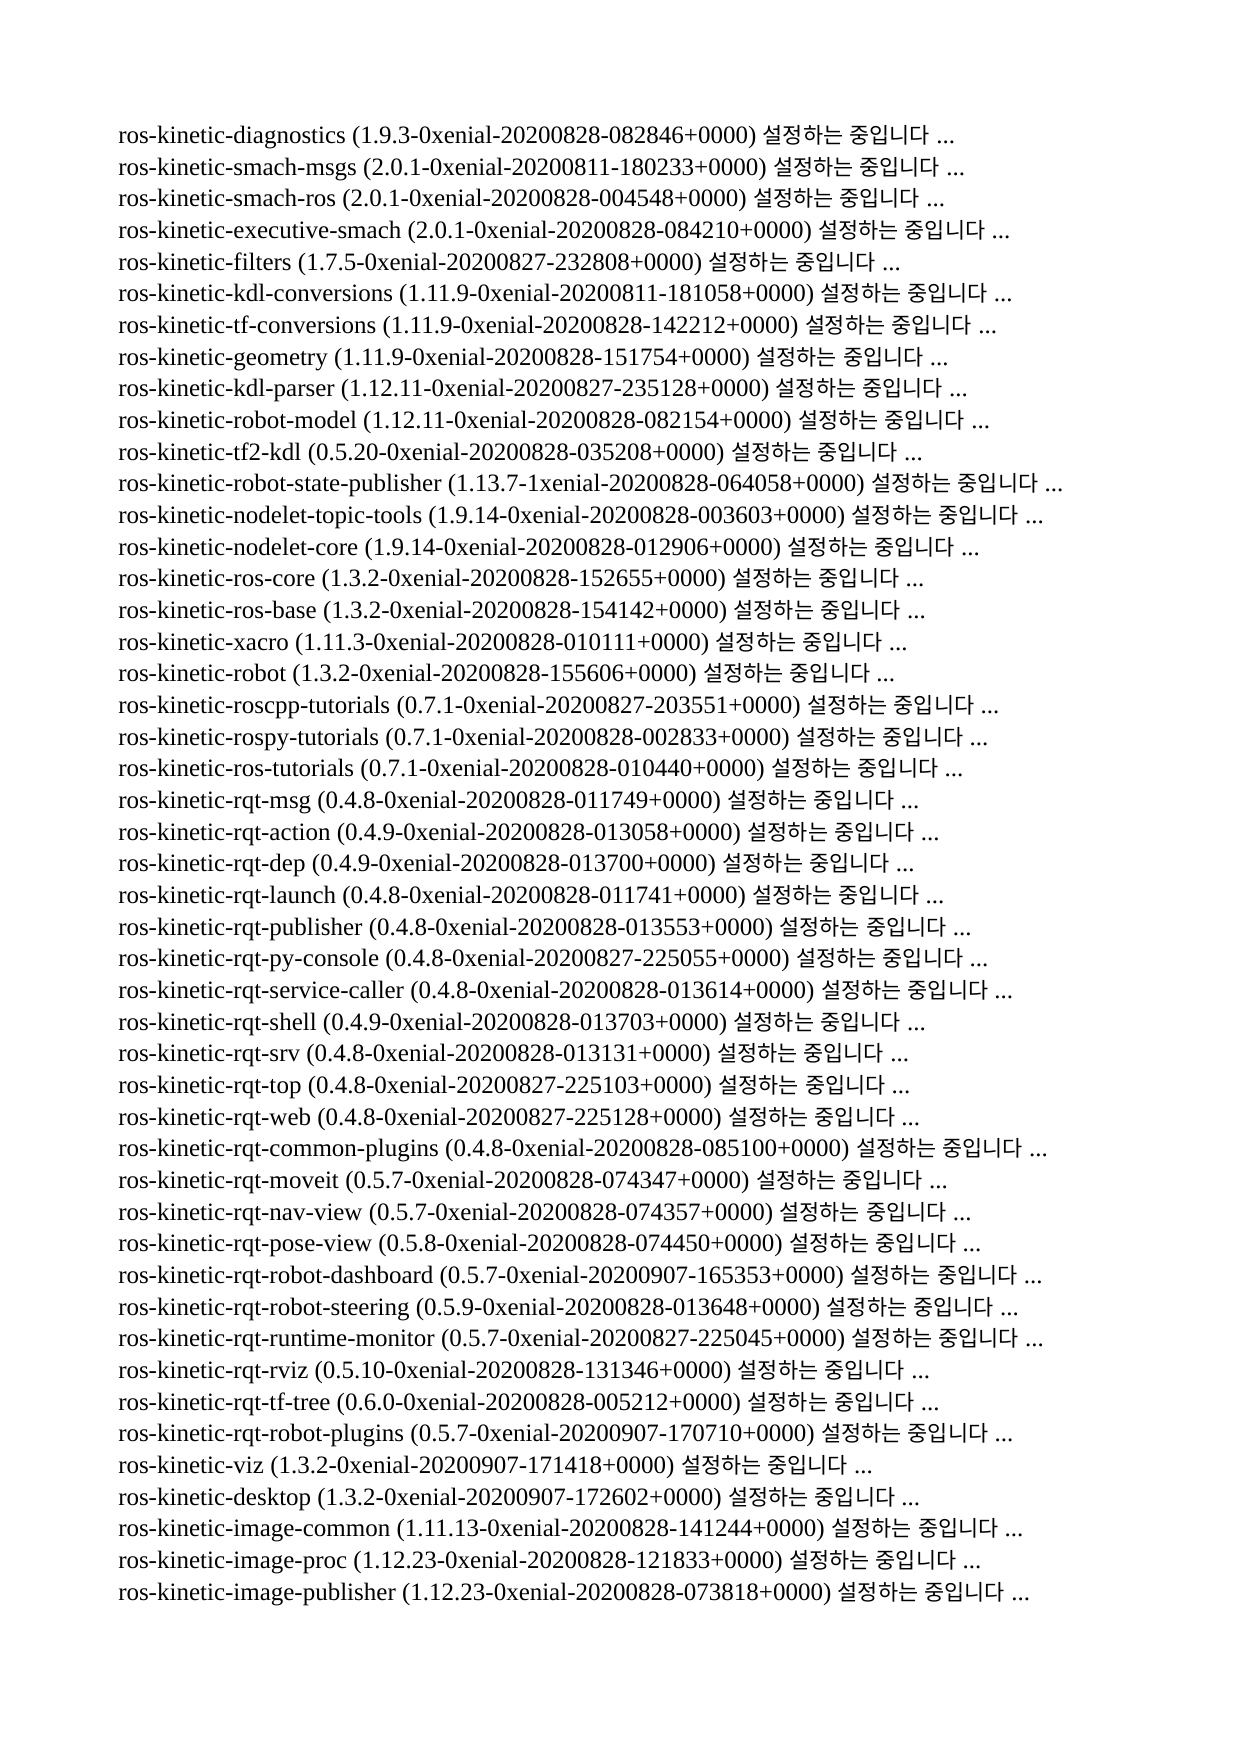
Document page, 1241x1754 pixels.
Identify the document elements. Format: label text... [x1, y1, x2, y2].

text ros-kinetic-rqt-runtime-monitor (0.5.7-0xenial-20200827-225045+0000) 설정하는 중입니다 ... [118, 1321, 1122, 1353]
text ros-kinetic-rqt-srv (0.4.8-0xenial-20200828-013131+0000) 설정하는 중입니다 ... [118, 1036, 1122, 1068]
text ros-kinetic-ros-base (1.3.2-0xenial-20200828-154142+0000) 설정하는 중입니다 ... [118, 593, 1122, 625]
text ros-kinetic-image-common (1.11.13-0xenial-20200828-141244+0000) 설정하는 중입니다 ... [118, 1511, 1122, 1543]
text ros-kinetic-rqt-publisher (0.4.8-0xenial-20200828-013553+0000) 설정하는 중입니다 ... [118, 910, 1122, 941]
text ros-kinetic-rqt-service-caller (0.4.8-0xenial-20200828-013614+0000) 설정하는 중입니다 ... [118, 973, 1122, 1005]
text ros-kinetic-viz (1.3.2-0xenial-20200907-171418+0000) 설정하는 중입니다 ... [118, 1448, 1122, 1480]
text ros-kinetic-rqt-action (0.4.9-0xenial-20200828-013058+0000) 설정하는 중입니다 ... [118, 815, 1122, 846]
text ros-kinetic-rqt-tf-tree (0.6.0-0xenial-20200828-005212+0000) 설정하는 중입니다 ... [118, 1385, 1122, 1416]
text ros-kinetic-image-publisher (1.12.23-0xenial-20200828-073818+0000) 설정하는 중입니다 ... [118, 1575, 1122, 1606]
text ros-kinetic-image-proc (1.12.23-0xenial-20200828-121833+0000) 설정하는 중입니다 ... [118, 1543, 1122, 1575]
text ros-kinetic-rqt-common-plugins (0.4.8-0xenial-20200828-085100+0000) 설정하는 중입니다 ... [118, 1131, 1122, 1163]
text ros-kinetic-rqt-robot-plugins (0.5.7-0xenial-20200907-170710+0000) 설정하는 중입니다 ... [118, 1416, 1122, 1448]
text ros-kinetic-rqt-robot-dashboard (0.5.7-0xenial-20200907-165353+0000) 설정하는 중입니다 ... [118, 1258, 1122, 1290]
text ros-kinetic-rqt-robot-steering (0.5.9-0xenial-20200828-013648+0000) 설정하는 중입니다 ... [118, 1290, 1122, 1321]
text ros-kinetic-ros-tutorials (0.7.1-0xenial-20200828-010440+0000) 설정하는 중입니다 ... [118, 751, 1122, 783]
text ros-kinetic-robot-model (1.12.11-0xenial-20200828-082154+0000) 설정하는 중입니다 ... [118, 403, 1122, 435]
text ros-kinetic-rospy-tutorials (0.7.1-0xenial-20200828-002833+0000) 설정하는 중입니다 ... [118, 720, 1122, 751]
text ros-kinetic-nodelet-topic-tools (1.9.14-0xenial-20200828-003603+0000) 설정하는 중입니다 ... [118, 498, 1122, 530]
text ros-kinetic-rqt-top (0.4.8-0xenial-20200827-225103+0000) 설정하는 중입니다 ... [118, 1068, 1122, 1100]
text ros-kinetic-rqt-moveit (0.5.7-0xenial-20200828-074347+0000) 설정하는 중입니다 ... [118, 1163, 1122, 1195]
text ros-kinetic-nodelet-core (1.9.14-0xenial-20200828-012906+0000) 설정하는 중입니다 ... [118, 530, 1122, 561]
text ros-kinetic-smach-msgs (2.0.1-0xenial-20200811-180233+0000) 설정하는 중입니다 ... [118, 150, 1122, 181]
text ros-kinetic-filters (1.7.5-0xenial-20200827-232808+0000) 설정하는 중입니다 ... [118, 245, 1122, 276]
text ros-kinetic-robot (1.3.2-0xenial-20200828-155606+0000) 설정하는 중입니다 ... [118, 656, 1122, 688]
text ros-kinetic-smach-ros (2.0.1-0xenial-20200828-004548+0000) 설정하는 중입니다 ... [118, 181, 1122, 213]
text ros-kinetic-rqt-py-console (0.4.8-0xenial-20200827-225055+0000) 설정하는 중입니다 ... [118, 941, 1122, 973]
text ros-kinetic-rqt-shell (0.4.9-0xenial-20200828-013703+0000) 설정하는 중입니다 ... [118, 1005, 1122, 1036]
text ros-kinetic-ros-core (1.3.2-0xenial-20200828-152655+0000) 설정하는 중입니다 ... [118, 561, 1122, 593]
text ros-kinetic-roscpp-tutorials (0.7.1-0xenial-20200827-203551+0000) 설정하는 중입니다 ... [118, 688, 1122, 720]
text ros-kinetic-rqt-dep (0.4.9-0xenial-20200828-013700+0000) 설정하는 중입니다 ... [118, 846, 1122, 878]
text ros-kinetic-rqt-msg (0.4.8-0xenial-20200828-011749+0000) 설정하는 중입니다 ... [118, 783, 1122, 815]
text ros-kinetic-rqt-web (0.4.8-0xenial-20200827-225128+0000) 설정하는 중입니다 ... [118, 1100, 1122, 1131]
text ros-kinetic-kdl-parser (1.12.11-0xenial-20200827-235128+0000) 설정하는 중입니다 ... [118, 371, 1122, 403]
text ros-kinetic-xacro (1.11.3-0xenial-20200828-010111+0000) 설정하는 중입니다 ... [118, 625, 1122, 656]
text ros-kinetic-robot-state-publisher (1.13.7-1xenial-20200828-064058+0000) 설정하는 중입니다 ... [118, 466, 1122, 498]
text ros-kinetic-executive-smach (2.0.1-0xenial-20200828-084210+0000) 설정하는 중입니다 ... [118, 213, 1122, 245]
text ros-kinetic-rqt-rviz (0.5.10-0xenial-20200828-131346+0000) 설정하는 중입니다 ... [118, 1353, 1122, 1385]
text ros-kinetic-tf-conversions (1.11.9-0xenial-20200828-142212+0000) 설정하는 중입니다 ... [118, 308, 1122, 340]
text ros-kinetic-rqt-pose-view (0.5.8-0xenial-20200828-074450+0000) 설정하는 중입니다 ... [118, 1226, 1122, 1258]
text ros-kinetic-diagnostics (1.9.3-0xenial-20200828-082846+0000) 설정하는 중입니다 ... [118, 118, 1122, 150]
text ros-kinetic-kdl-conversions (1.11.9-0xenial-20200811-181058+0000) 설정하는 중입니다 ... [118, 276, 1122, 308]
text ros-kinetic-rqt-nav-view (0.5.7-0xenial-20200828-074357+0000) 설정하는 중입니다 ... [118, 1195, 1122, 1226]
text ros-kinetic-rqt-launch (0.4.8-0xenial-20200828-011741+0000) 설정하는 중입니다 ... [118, 878, 1122, 910]
text ros-kinetic-geometry (1.11.9-0xenial-20200828-151754+0000) 설정하는 중입니다 ... [118, 340, 1122, 371]
text ros-kinetic-desktop (1.3.2-0xenial-20200907-172602+0000) 설정하는 중입니다 ... [118, 1480, 1122, 1511]
text ros-kinetic-tf2-kdl (0.5.20-0xenial-20200828-035208+0000) 설정하는 중입니다 ... [118, 435, 1122, 466]
